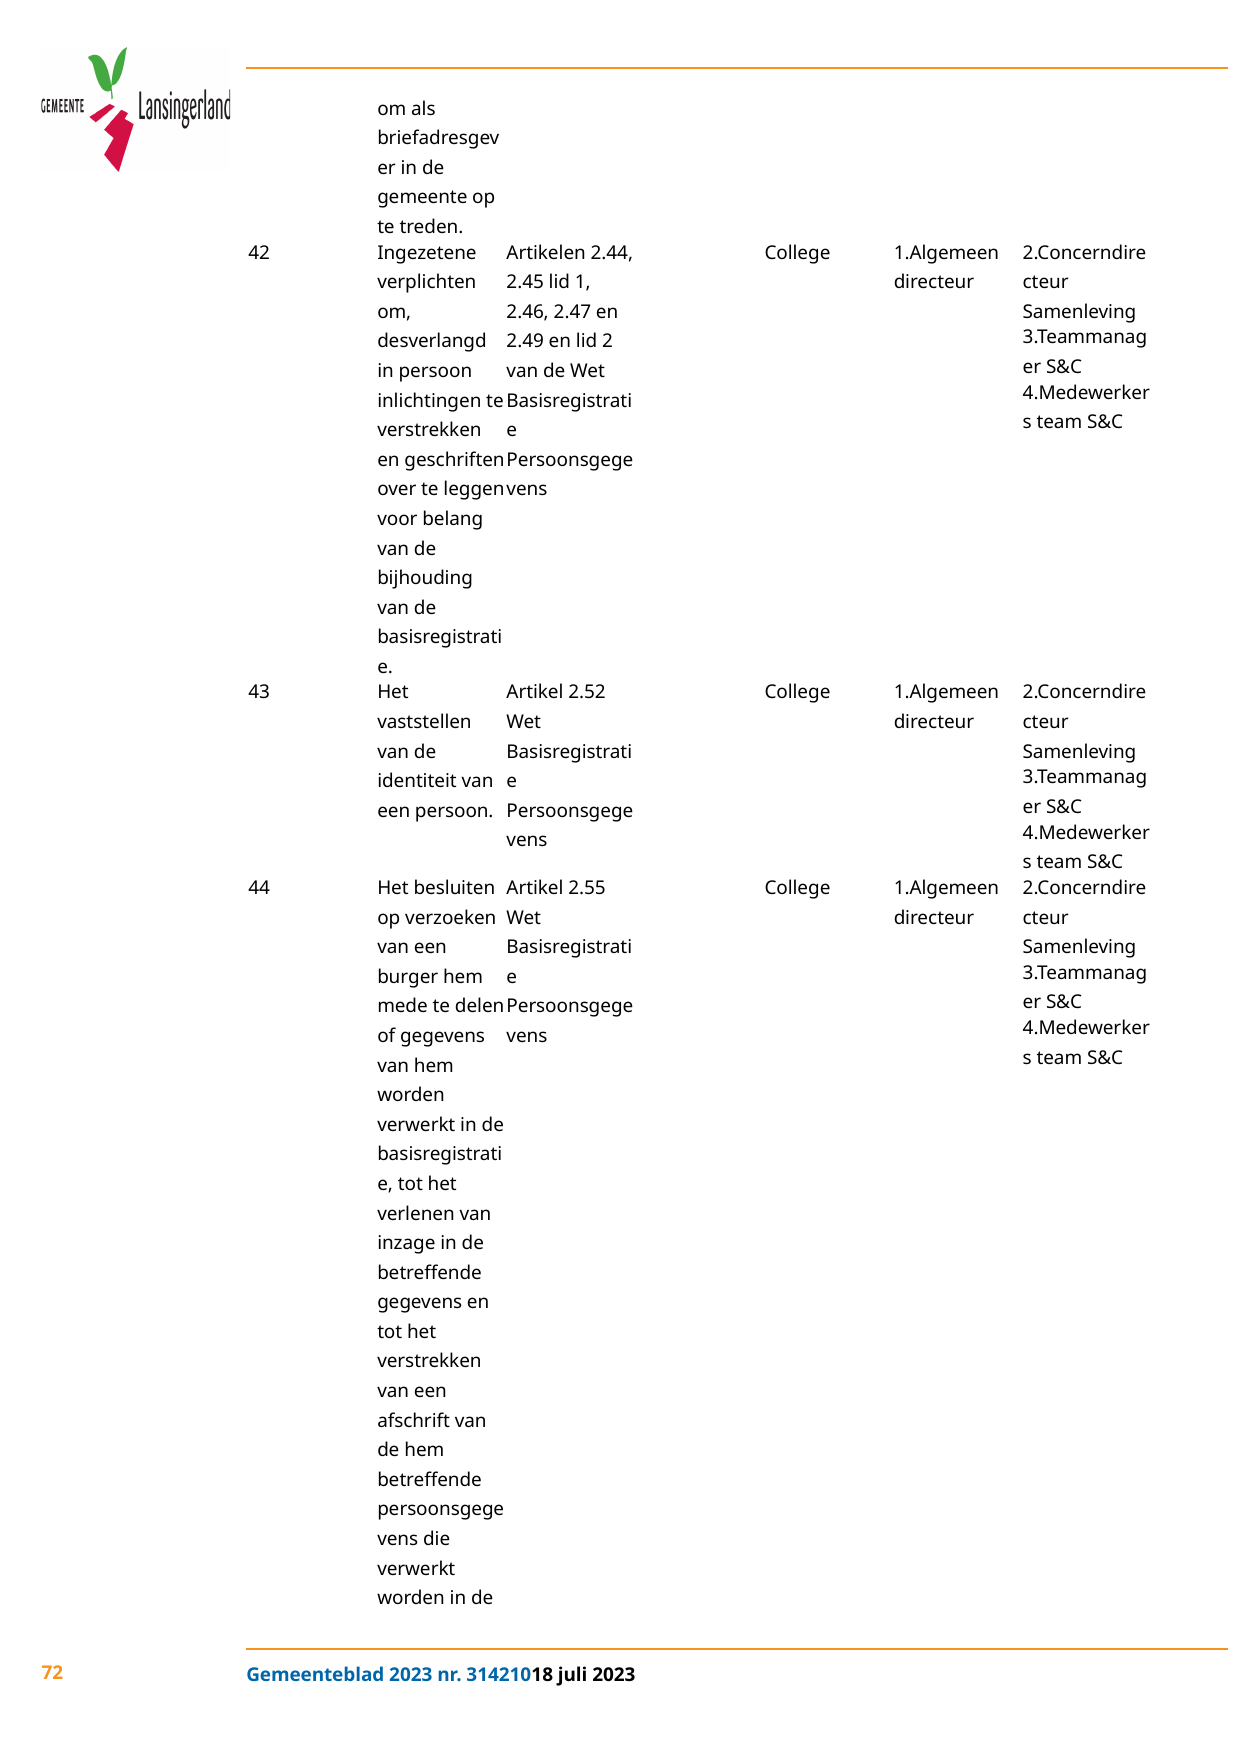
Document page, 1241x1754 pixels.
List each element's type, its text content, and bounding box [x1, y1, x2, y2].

table_cell 4.Medewerkers team S&C [1023, 819, 1152, 874]
table_cell 3.Teammanager S&C [1023, 324, 1152, 379]
table_cell 44 [248, 874, 377, 1610]
table_cell 3.Teammanager S&C [1023, 764, 1152, 819]
table_cell Artikelen 2.44, 2.45 lid 1, 2.46, 2.47 en 2.49 en lid 2 van de Wet Basisregistratie Persoonsgegevens [506, 239, 635, 679]
table_cell 4.Medewerkers team S&C [1023, 1015, 1152, 1610]
table_cell 1.Algemeen directeur [894, 239, 1022, 679]
table_cell 2.Concerndirecteur Samenleving [1023, 239, 1152, 324]
table_cell Artikel 2.55 Wet Basisregistratie Persoonsgegevens [506, 874, 635, 1610]
table_cell [635, 95, 764, 239]
picture [41, 47, 231, 172]
table_cell [635, 679, 764, 874]
table_cell [894, 95, 1022, 239]
table_cell 2.Concerndirecteur Samenleving [1023, 874, 1152, 959]
table_cell [248, 95, 377, 239]
table_cell College [764, 239, 893, 679]
table_cell [764, 95, 893, 239]
table_cell College [764, 679, 893, 874]
table_cell 3.Teammanager S&C [1023, 959, 1152, 1014]
table_cell [1023, 95, 1152, 239]
table_cell 42 [248, 239, 377, 679]
table_cell 4.Medewerkers team S&C [1023, 379, 1152, 679]
table_cell 2.Concerndirecteur Samenleving [1023, 679, 1152, 764]
table_cell College [764, 874, 893, 1610]
table_cell 43 [248, 679, 377, 874]
table_cell Ingezetene verplichten om, desverlangd in persoon inlichtingen te verstrekken en geschriften over te leggen voor belang van de bijhouding van de basisregistratie. [377, 239, 506, 679]
table_cell 1.Algemeen directeur [894, 679, 1022, 874]
table_cell 1.Algemeen directeur [894, 874, 1022, 1610]
table_cell Het besluiten op verzoeken van een burger hem mede te delen of gegevens van hem worden verwerkt in de basisregistratie, tot het verlenen van inzage in de betreffende gegevens en tot het verstrekken van een afschrift van de hem betreffende persoonsgegevens die verwerkt worden in de [377, 874, 506, 1610]
table_cell [506, 95, 635, 239]
table_cell Artikel 2.52 Wet Basisregistratie Persoonsgegevens [506, 679, 635, 874]
table_cell [635, 874, 764, 1610]
table_cell om als briefadresgever in de gemeente op te treden. [377, 95, 506, 239]
table_cell [635, 239, 764, 679]
table_cell Het vaststellen van de identiteit van een persoon. [377, 679, 506, 874]
